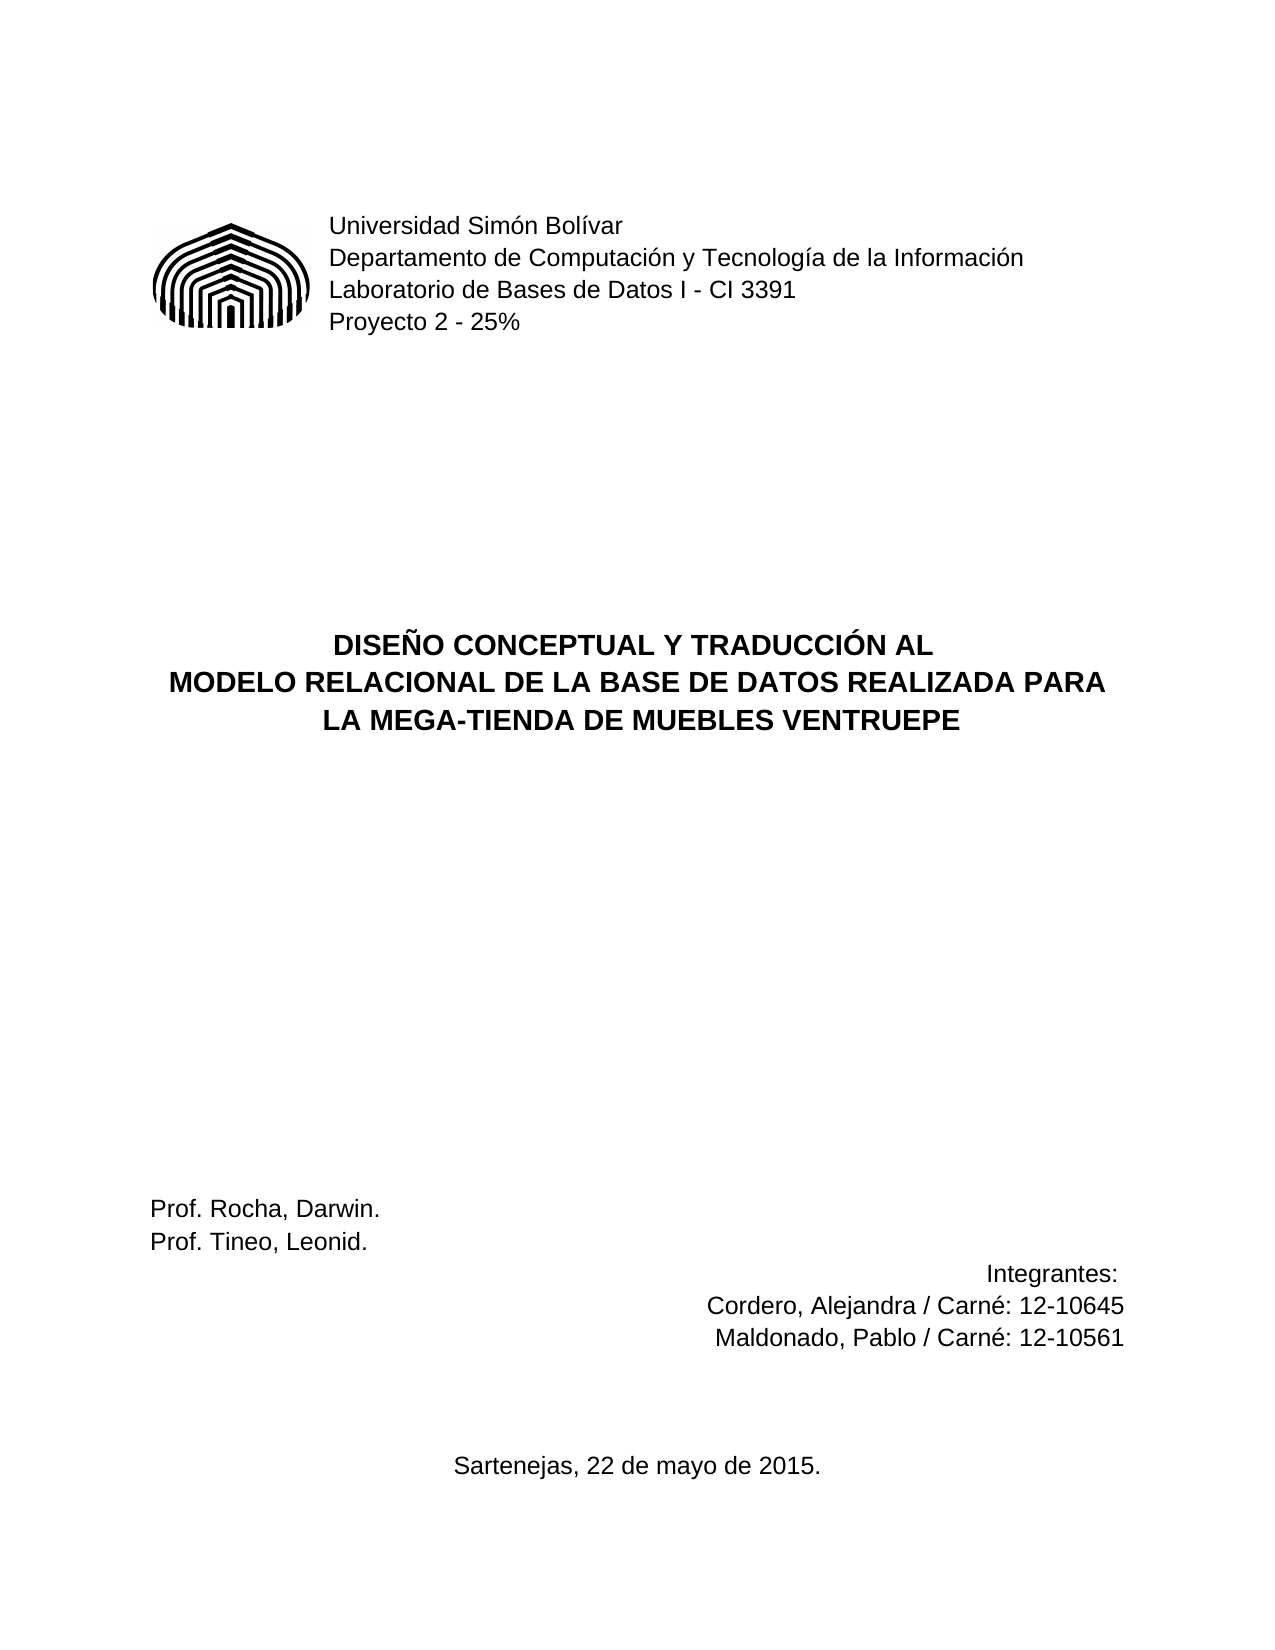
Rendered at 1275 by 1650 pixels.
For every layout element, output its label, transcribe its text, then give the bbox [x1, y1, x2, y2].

text Cordero, Alejandra / Carné: 12-10645 [150, 1292, 1125, 1319]
text Prof. Tineo, Leonid. [150, 1227, 1125, 1255]
text Proyecto 2 - 25% [150, 308, 1125, 336]
text Sartenejas, 22 de mayo de 2015. [150, 1452, 1125, 1480]
text Maldonado, Pablo / Carné: 12-10561 [150, 1324, 1125, 1352]
text Laboratorio de Bases de Datos I - CI 3391 [310, 276, 1125, 304]
text Prof. Rocha, Darwin. [150, 1195, 1125, 1223]
text Universidad Simón Bolívar [150, 212, 1125, 239]
picture [152, 223, 310, 328]
text MODELO RELACIONAL DE LA BASE DE DATOS REALIZADA PARA [150, 666, 1125, 699]
text Departamento de Computación y Tecnología de la Información [310, 244, 1125, 272]
text LA MEGA-TIENDA DE MUEBLES VENTRUEPE [150, 703, 1125, 736]
text Integrantes: [150, 1259, 1125, 1287]
text DISEÑO CONCEPTUAL Y TRADUCCIÓN AL [150, 629, 1125, 661]
